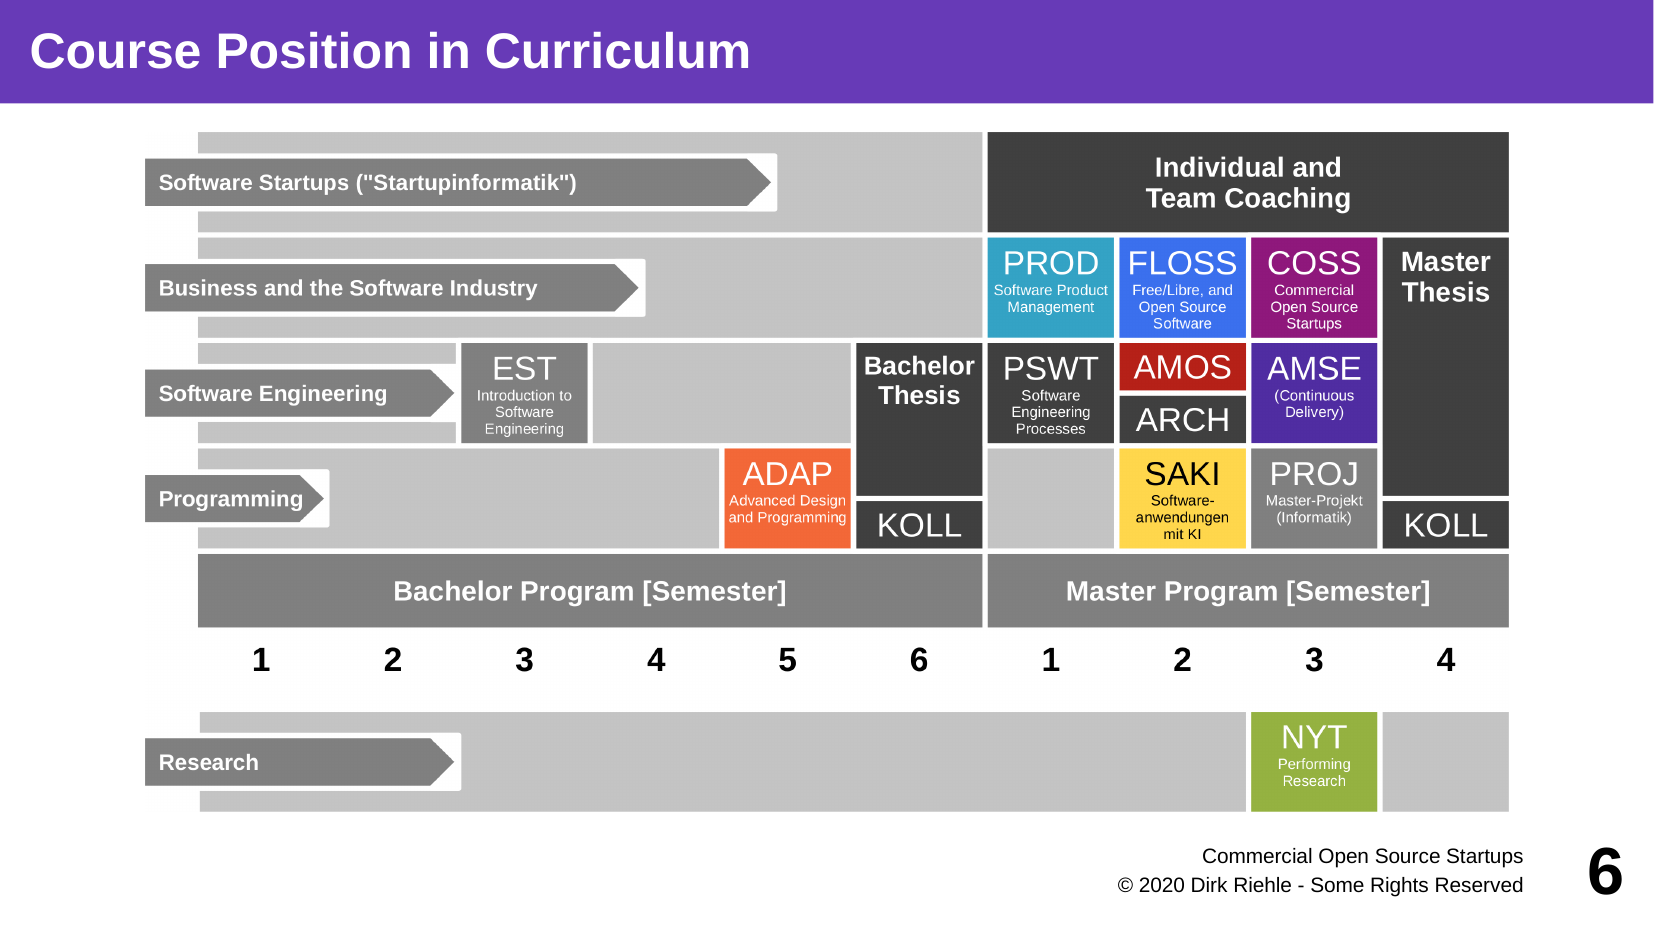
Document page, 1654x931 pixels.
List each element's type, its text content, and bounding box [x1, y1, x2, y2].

picture [145, 132, 1509, 813]
title Course Position in Curriculum [0, 0, 1654, 104]
